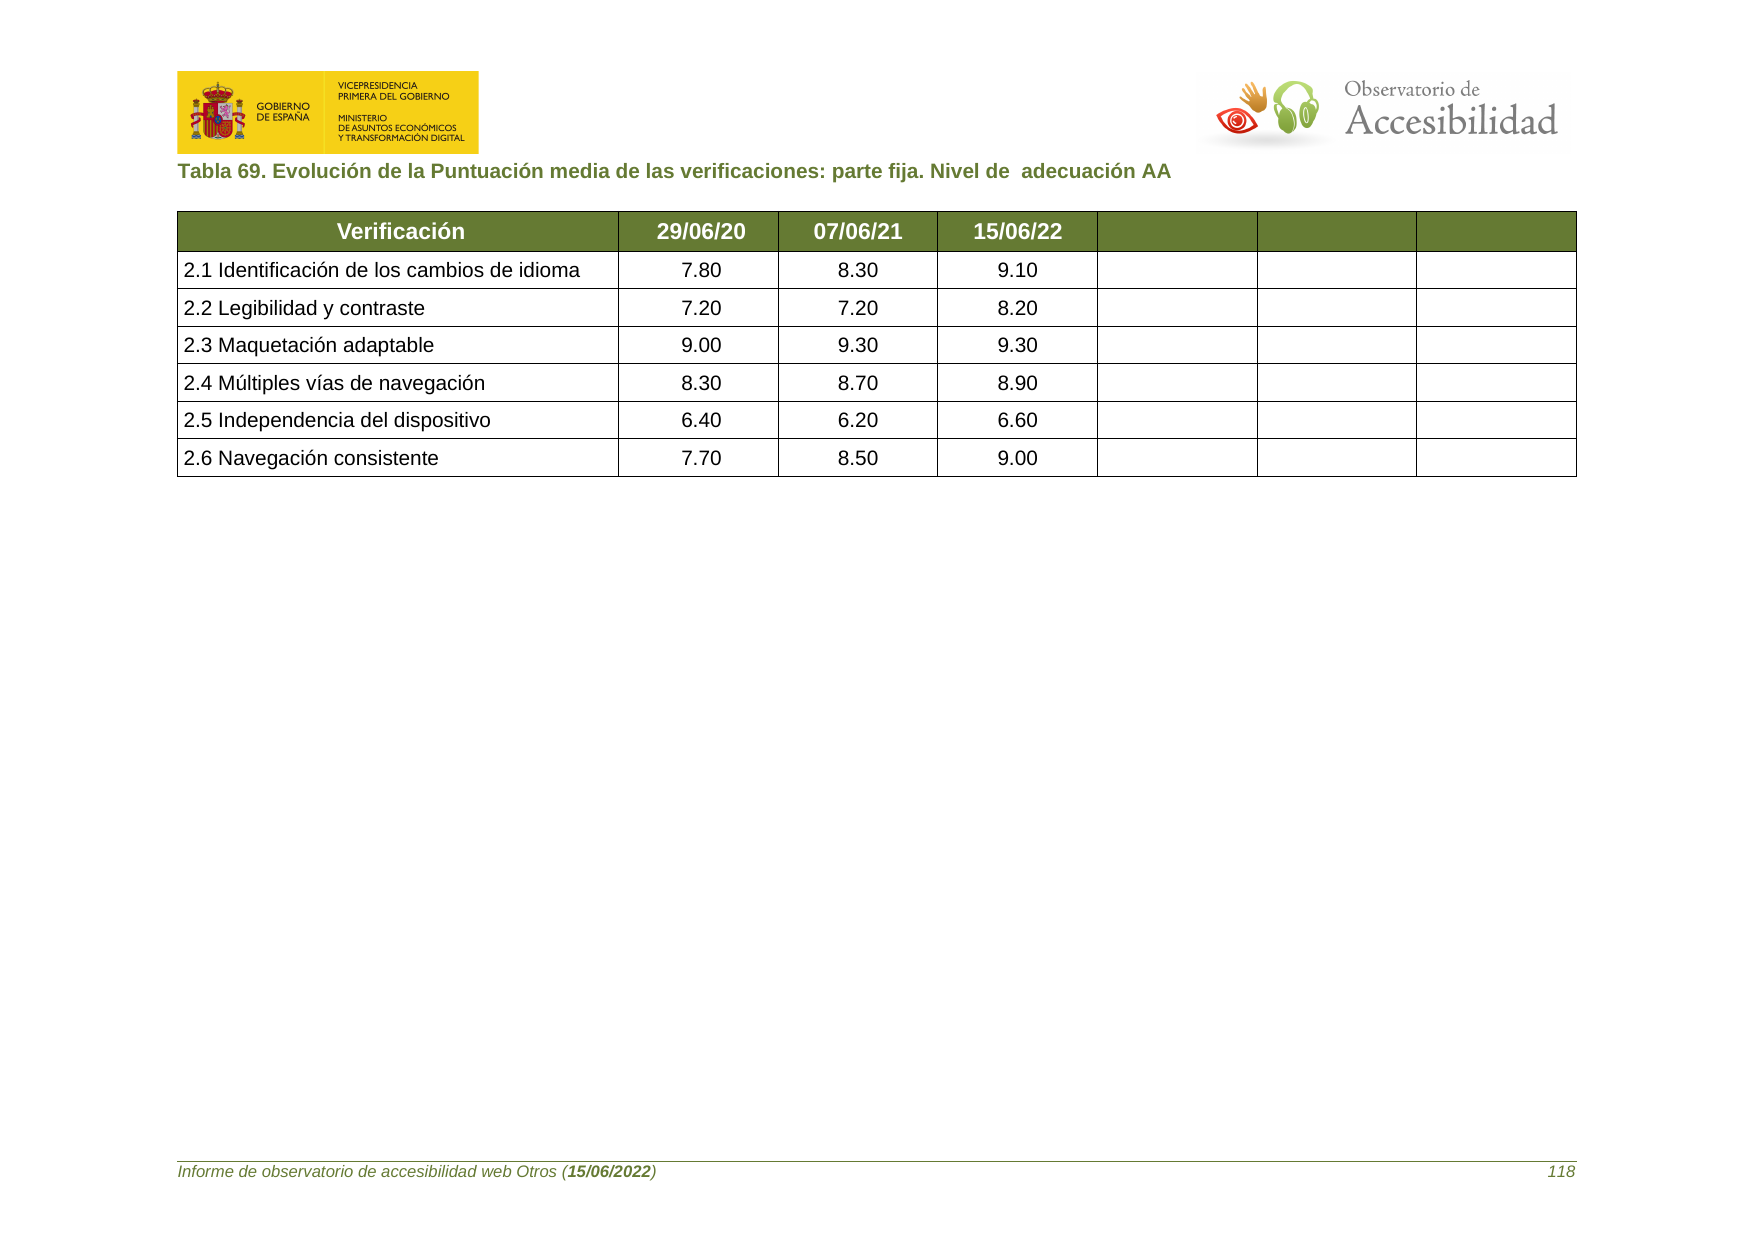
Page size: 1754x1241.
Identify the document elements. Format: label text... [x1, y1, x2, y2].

table_cell [1417, 289, 1576, 326]
table_cell 9.30 [938, 327, 1097, 363]
table_cell [1098, 364, 1257, 401]
table_cell [1258, 252, 1416, 288]
table_cell 9.00 [619, 327, 778, 363]
table_header [1098, 212, 1257, 251]
table_cell [1258, 439, 1416, 476]
table_cell 8.50 [779, 439, 937, 476]
table_cell 2.6 Navegación consistente [178, 439, 618, 476]
table_cell [1417, 364, 1576, 401]
table_cell 8.30 [619, 364, 778, 401]
table_cell 8.70 [779, 364, 937, 401]
table_cell 2.4 Múltiples vías de navegación [178, 364, 618, 401]
table_cell [1258, 402, 1416, 438]
table_cell 7.20 [619, 289, 778, 326]
table_cell 9.30 [779, 327, 937, 363]
table_cell [1098, 289, 1257, 326]
table_header [1258, 212, 1416, 251]
text Tabla 36. Evolución de la Puntuación media de las verificaciones: parte fija. Nivel de adecuación AA [177, 159, 1577, 183]
table_header 07/06/21 [779, 212, 937, 251]
table_cell 6.40 [619, 402, 778, 438]
table_cell [1417, 252, 1576, 288]
table_cell 7.80 [619, 252, 778, 288]
table_cell 6.20 [779, 402, 937, 438]
table_cell 2.1 Identificación de los cambios de idioma [178, 252, 618, 288]
table_header 15/06/22 [938, 212, 1097, 251]
table_cell 2.3 Maquetación adaptable [178, 327, 618, 363]
table_cell [1417, 402, 1576, 438]
table_header [1417, 212, 1576, 251]
table_cell [1098, 402, 1257, 438]
table_cell 9.00 [938, 439, 1097, 476]
table_header 29/06/20 [619, 212, 778, 251]
table_cell [1417, 439, 1576, 476]
table_cell [1098, 439, 1257, 476]
table_cell 8.20 [938, 289, 1097, 326]
table_cell [1098, 252, 1257, 288]
picture [1196, 72, 1572, 154]
table_cell 9.10 [938, 252, 1097, 288]
table_cell [1098, 327, 1257, 363]
table_cell 2.5 Independencia del dispositivo [178, 402, 618, 438]
picture [177, 71, 479, 154]
table_cell 8.90 [938, 364, 1097, 401]
table_cell [1258, 289, 1416, 326]
table_cell 6.60 [938, 402, 1097, 438]
table_cell 7.20 [779, 289, 937, 326]
table_cell [1258, 364, 1416, 401]
table_cell 7.70 [619, 439, 778, 476]
table_cell [1417, 327, 1576, 363]
table_cell 2.2 Legibilidad y contraste [178, 289, 618, 326]
table_header Verificación [178, 212, 618, 251]
table_cell [1258, 327, 1416, 363]
table_cell 8.30 [779, 252, 937, 288]
